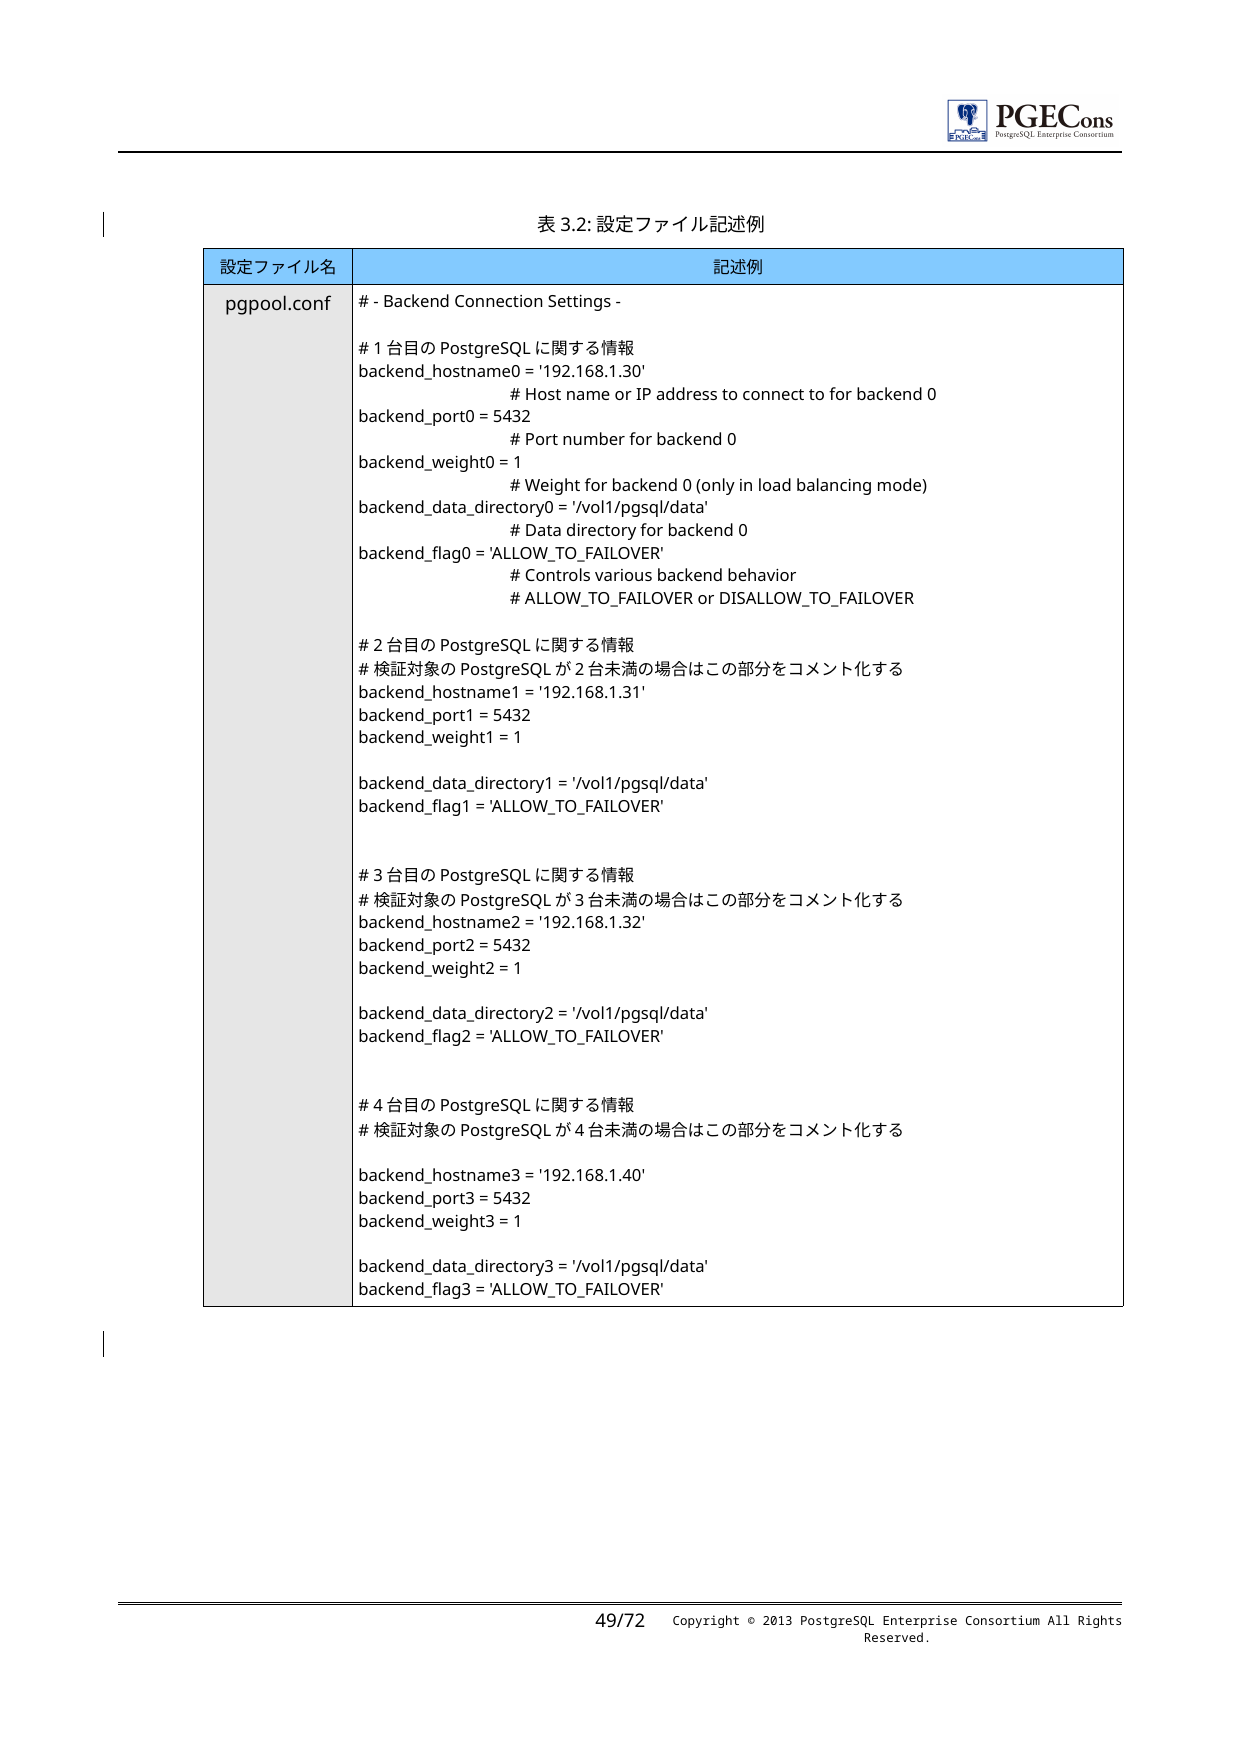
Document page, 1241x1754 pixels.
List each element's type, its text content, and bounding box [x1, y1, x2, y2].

table_cell # - Backend Connection Settings - # 1台目のPostgreSQLに関する情報 backend_hostname0 = '192.168.1.30' # Host name or IP address to connect to for backend 0 backend_port0 = 5432 # Port number for backend 0 backend_weight0 = 1 # Weight for backend 0 (only in load balancing mode) backend_data_directory0 = '/vol1/pgsql/data' # Data directory for backend 0 backend_flag0 = 'ALLOW_TO_FAILOVER' # Controls various backend behavior # ALLOW_TO_FAILOVER or DISALLOW_TO_FAILOVER # 2台目のPostgreSQLに関する情報 # 検証対象のPostgreSQLが2台未満の場合はこの部分をコメント化する backend_hostname1 = '192.168.1.31' backend_port1 = 5432 backend_weight1 = 1 backend_data_directory1 = '/vol1/pgsql/data' backend_flag1 = 'ALLOW_TO_FAILOVER' # 3台目のPostgreSQLに関する情報 # 検証対象のPostgreSQLが3台未満の場合はこの部分をコメント化する backend_hostname2 = '192.168.1.32' backend_port2 = 5432 backend_weight2 = 1 backend_data_directory2 = '/vol1/pgsql/data' backend_flag2 = 'ALLOW_TO_FAILOVER' # 4台目のPostgreSQLに関する情報 # 検証対象のPostgreSQLが4台未満の場合はこの部分をコメント化する backend_hostname3 = '192.168.1.40' backend_port3 = 5432 backend_weight3 = 1 backend_data_directory3 = '/vol1/pgsql/data' backend_flag3 = 'ALLOW_TO_FAILOVER' [353, 285, 1123, 1306]
table_header 設定ファイル名 [204, 249, 352, 284]
text 表3.2: 設定ファイル記述例 [181, 212, 1122, 237]
table_cell pgpool.conf [204, 285, 352, 1306]
table_header 記述例 [353, 249, 1123, 284]
picture [941, 94, 1119, 147]
